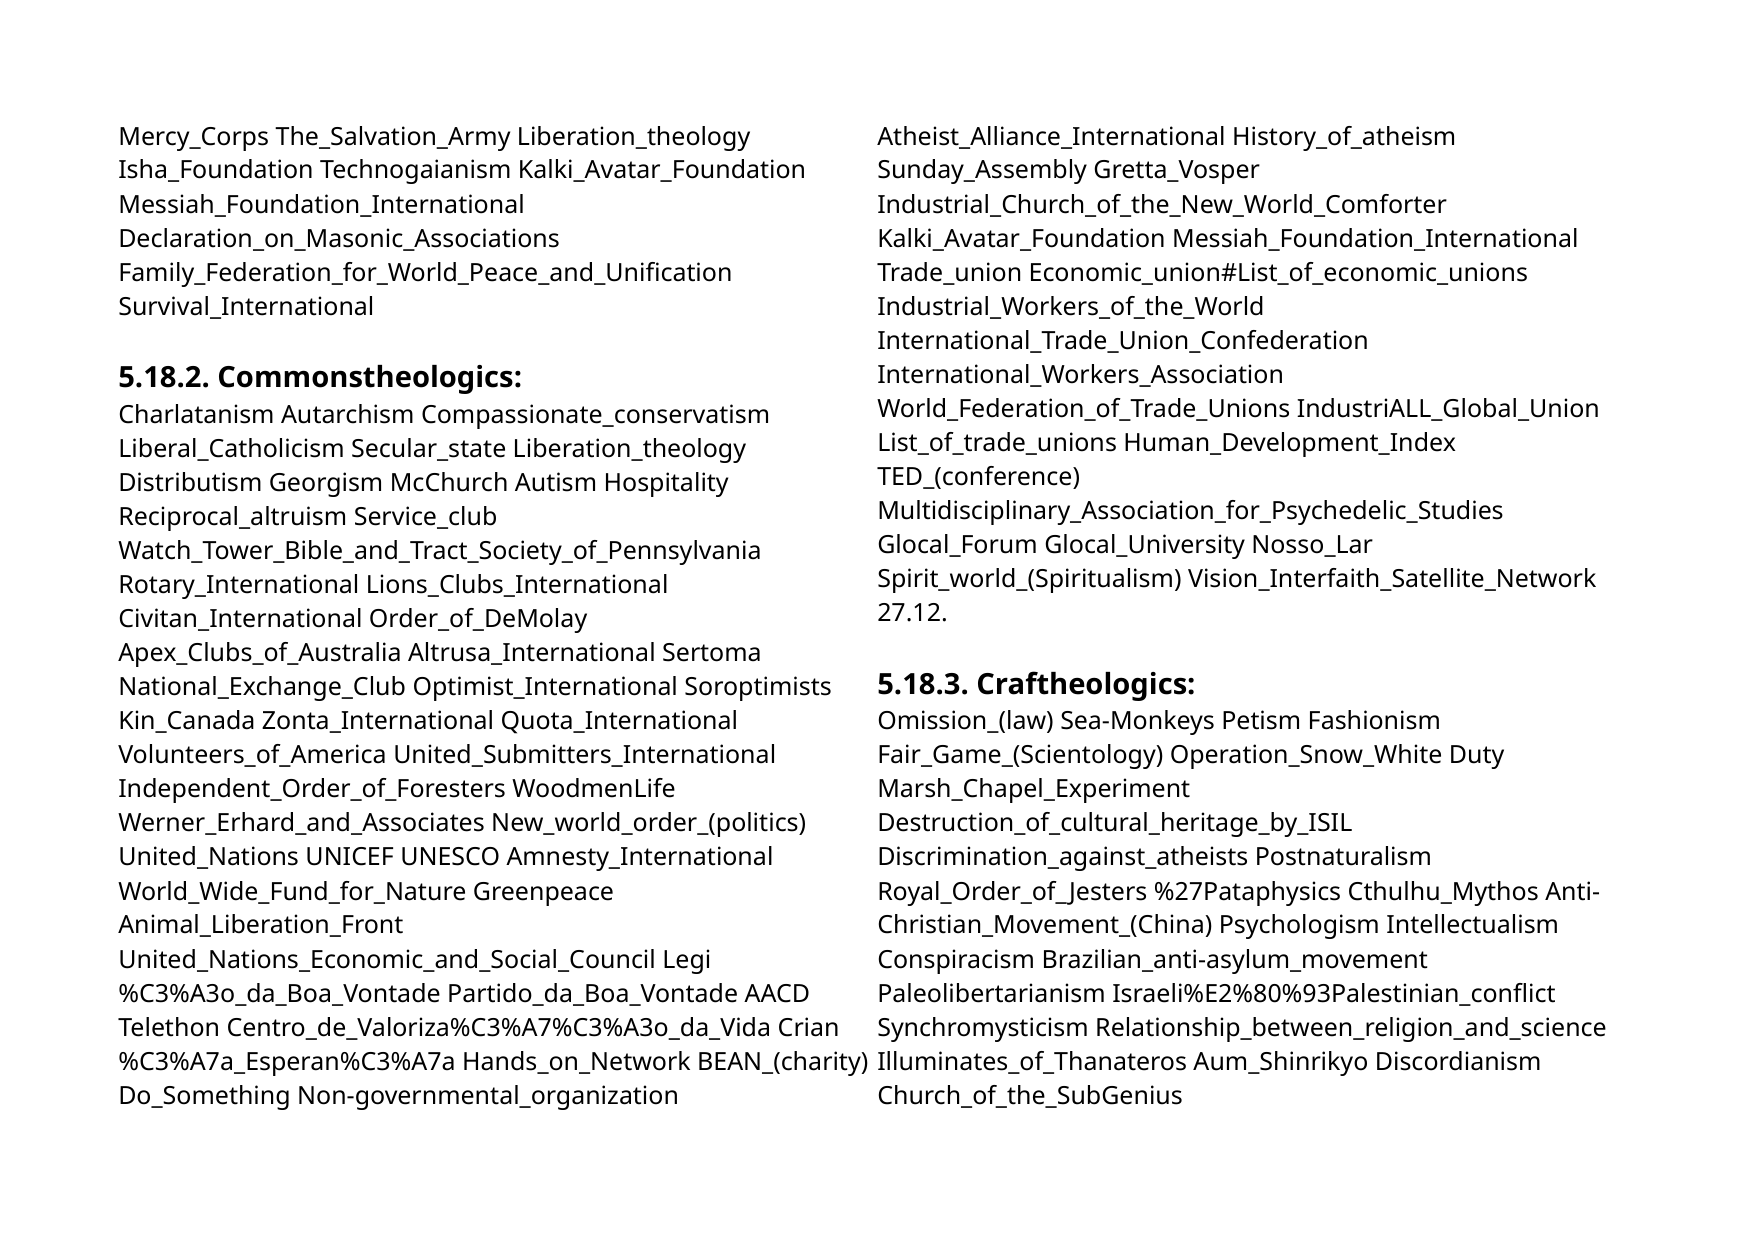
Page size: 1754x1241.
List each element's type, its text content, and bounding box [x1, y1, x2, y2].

text Omission_(law) Sea-Monkeys Petism Fashionism Fair_Game_(Scientology) Operation_Snow_White Duty Marsh_Chapel_Experiment Destruction_of_cultural_heritage_by_ISIL Discrimination_against_atheists Postnaturalism Royal_Order_of_Jesters %27Pataphysics Cthulhu_Mythos Anti-Christian_Movement_(China) Psychologism Intellectualism Conspiracism Brazilian_anti-asylum_movement Paleolibertarianism Israeli%E2%80%93Palestinian_conflict Synchromysticism Relationship_between_religion_and_science Illuminates_of_Thanateros Aum_Shinrikyo Discordianism Church_of_the_SubGenius [877, 703, 1636, 1112]
text Charlatanism Autarchism Compassionate_conservatism Liberal_Catholicism Secular_state Liberation_theology Distributism Georgism McChurch Autism Hospitality Reciprocal_altruism Service_club Watch_Tower_Bible_and_Tract_Society_of_Pennsylvania Rotary_International Lions_Clubs_International Civitan_International Order_of_DeMolay Apex_Clubs_of_Australia Altrusa_International Sertoma National_Exchange_Club Optimist_International Soroptimists Kin_Canada Zonta_International Quota_International Volunteers_of_America United_Submitters_International Independent_Order_of_Foresters WoodmenLife Werner_Erhard_and_Associates New_world_order_(politics) United_Nations UNICEF UNESCO Amnesty_International World_Wide_Fund_for_Nature Greenpeace Animal_Liberation_Front United_Nations_Economic_and_Social_Council Legi%C3%A3o_da_Boa_Vontade Partido_da_Boa_Vontade AACD Telethon Centro_de_Valoriza%C3%A7%C3%A3o_da_Vida Crian%C3%A7a_Esperan%C3%A7a Hands_on_Network BEAN_(charity) Do_Something Non-governmental_organization Atheist_Alliance_International History_of_atheism Sunday_Assembly Gretta_Vosper Industrial_Church_of_the_New_World_Comforter Kalki_Avatar_Foundation Messiah_Foundation_International Trade_union Economic_union#List_of_economic_unions Industrial_Workers_of_the_World International_Trade_Union_Confederation International_Workers_Association World_Federation_of_Trade_Unions IndustriALL_Global_Union List_of_trade_unions Human_Development_Index TED_(conference) Multidisciplinary_Association_for_Psychedelic_Studies Glocal_Forum Glocal_University Nosso_Lar Spirit_world_(Spiritualism) Vision_Interfaith_Satellite_Network 27.12. [118, 118, 1636, 1112]
text 5.18.3. Craftheologics: [877, 663, 1636, 703]
text Mercy_Corps The_Salvation_Army Liberation_theology Isha_Foundation Technogaianism Kalki_Avatar_Foundation Messiah_Foundation_International Declaration_on_Masonic_Associations Family_Federation_for_World_Peace_and_Unification Survival_International [118, 118, 877, 322]
text 5.18.2. Commonstheologics: [118, 357, 877, 396]
